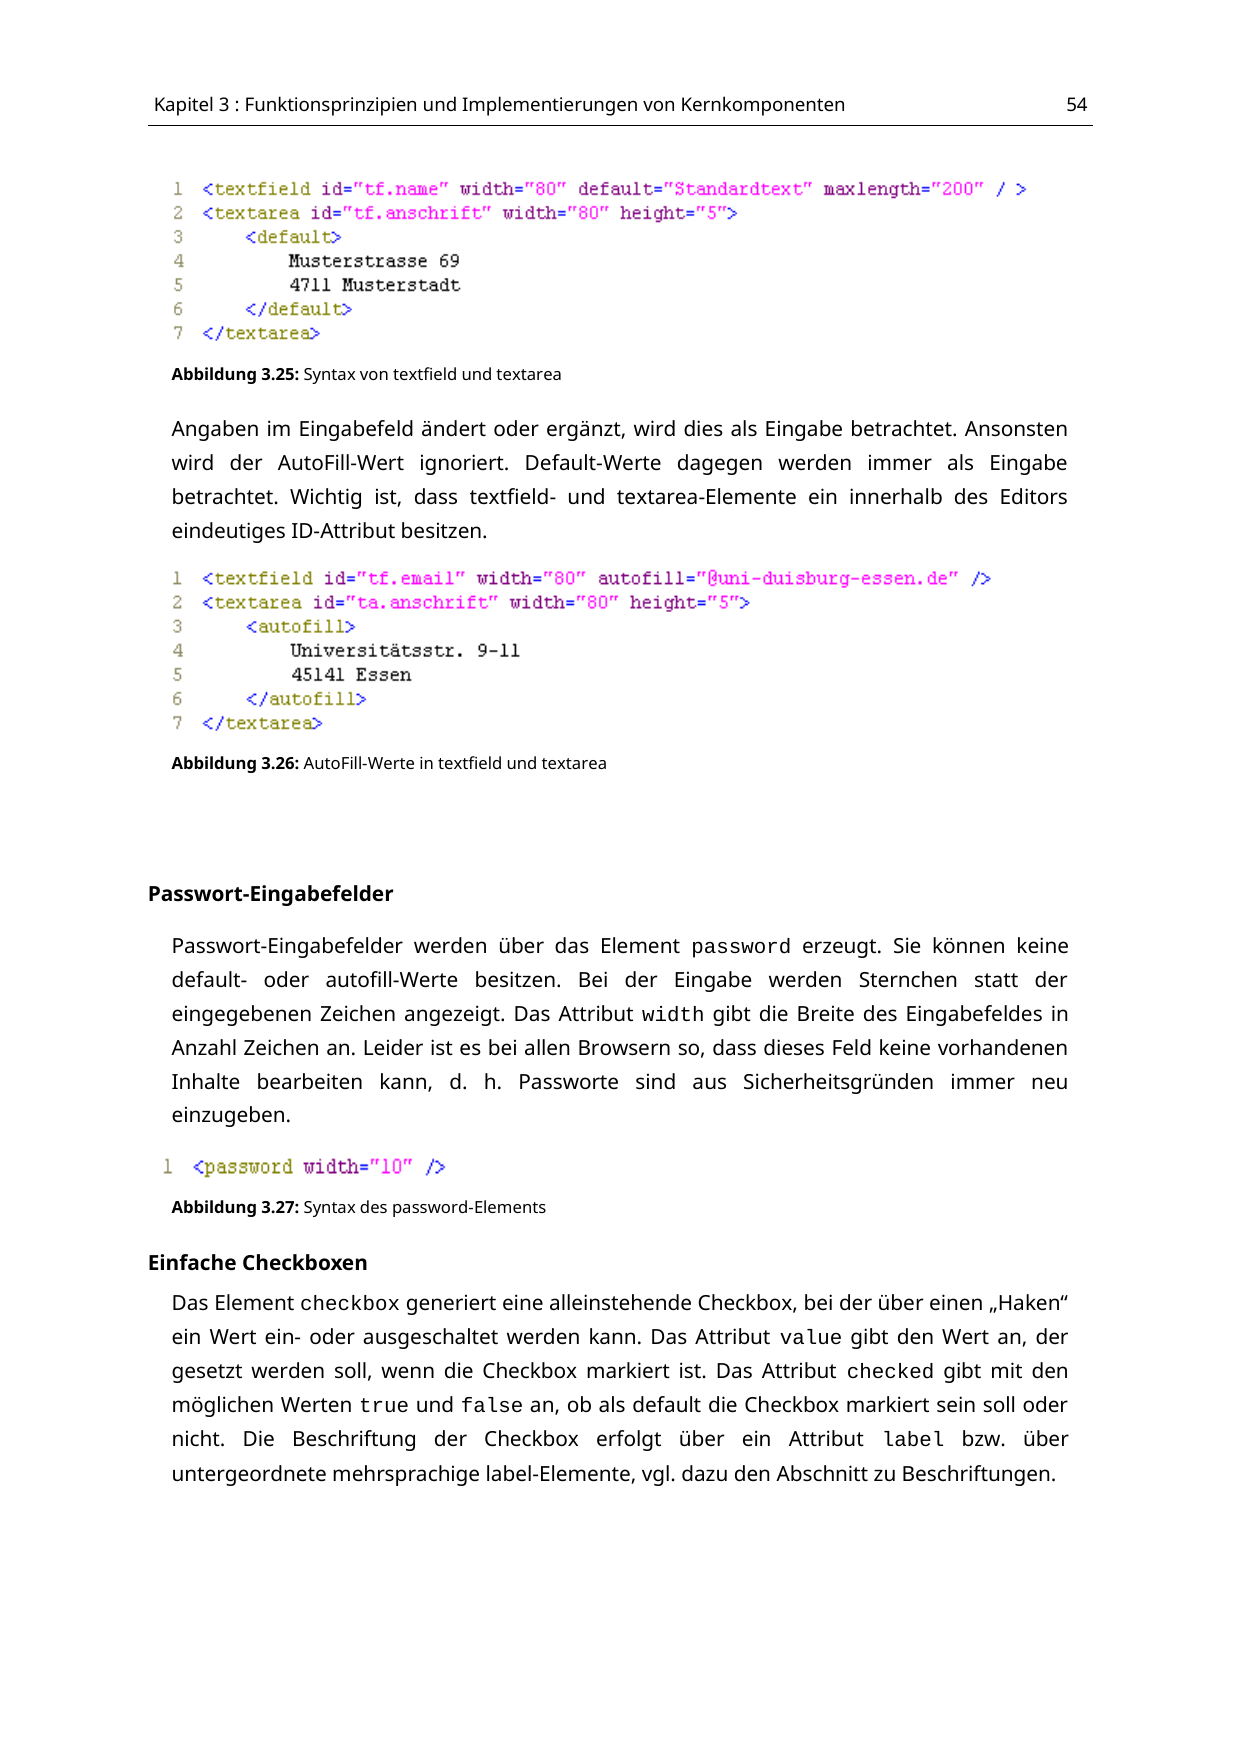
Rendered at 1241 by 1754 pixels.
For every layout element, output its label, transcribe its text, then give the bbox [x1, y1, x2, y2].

text Angaben im Eingabefeld ändert oder ergänzt, wird dies als Eingabe betrachtet. Ansonsten wird der AutoFill-Wert ignoriert. Default-Werte dagegen werden immer als Eingabe betrachtet. Wichtig ist, dass textfield- und textarea-Elemente ein innerhalb des Editors eindeutiges ID-Attribut besitzen. [148, 148, 1069, 544]
text Das Element checkbox generiert eine alleinstehende Checkbox, bei der über einen „Haken“ ein Wert ein- oder ausgeschaltet werden kann. Das Attribut value gibt den Wert an, der gesetzt werden soll, wenn die Checkbox markiert ist. Das Attribut checked gibt mit den möglichen Werten true und false an, ob als default die Checkbox markiert sein soll oder nicht. Die Beschriftung der Checkbox erfolgt über ein Attribut label bzw. über untergeordnete mehrsprachige label-Elemente, vgl. dazu den Abschnitt zu Beschriftungen. [171, 1288, 1069, 1487]
subtitle Einfache Checkboxen [148, 1141, 1092, 1276]
text Abbildung 3.26: AutoFill-Werte in textfield und textarea [171, 736, 994, 774]
text Abbildung 3.25: Syntax von textfield und textarea [171, 346, 1022, 385]
text Passwort-Eingabefelder werden über das Element password erzeugt. Sie können keine default- oder autofill-Werte besitzen. Bei der Eingabe werden Sternchen statt der eingegebenen Zeichen angezeigt. Das Attribut width gibt die Breite des Eingabefeldes in Anzahl Zeichen an. Leider ist es bei allen Browsern so, dass dieses Feld keine vorhandenen Inhalte bearbeiten kann, d. h. Passworte sind aus Sicherheitsgründen immer neu einzugeben. [171, 931, 1069, 1129]
text Abbildung 3.27: Syntax des password-Elements [171, 1182, 1030, 1218]
subtitle Passwort-Eingabefelder [148, 879, 1092, 907]
